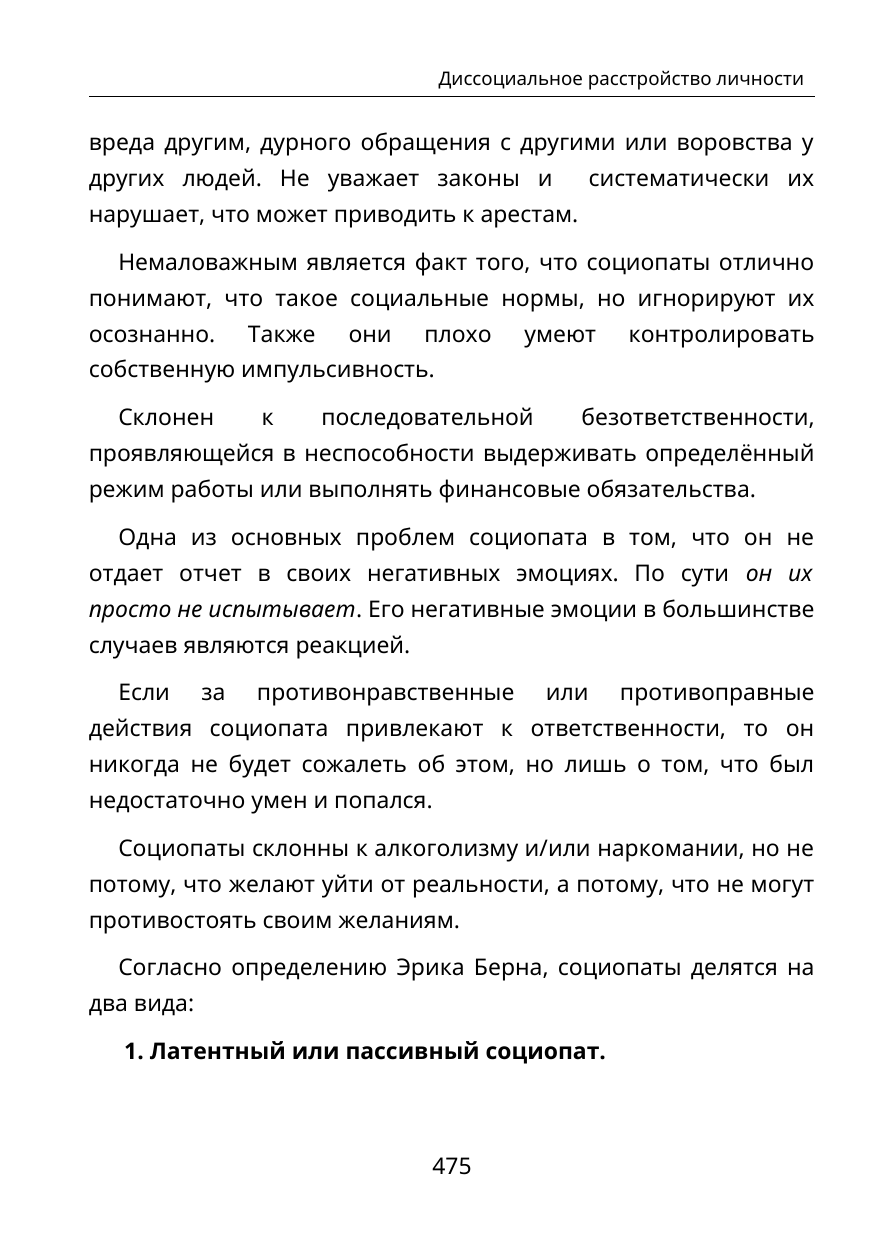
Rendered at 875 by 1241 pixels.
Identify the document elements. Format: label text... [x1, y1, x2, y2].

text Согласно определению Эрика Берна, социопаты делятся на два вида: [88, 951, 815, 1018]
text Склонен к последовательной безответственности, проявляющейся в неспособности выдерживать определённый режим работы или выполнять финансовые обязательства. [88, 401, 815, 504]
list Латентный или пассивный социопат. [118, 1035, 815, 1066]
text Одна из основных проблем социопата в том, что он не отдает отчет в своих негативных эмоциях. По сути он их просто не испытывает. Его негативные эмоции в большинстве случаев являются реакцией. [88, 521, 815, 660]
text Если за противонравственные или противоправные действия социопата привлекают к ответственности, то он никогда не будет сожалеть об этом, но лишь о том, что был недостаточно умен и попался. [88, 676, 815, 815]
text вреда другим, дурного обращения с другими или воровства у других людей. Не уважает законы и систематически их нарушает, что может приводить к арестам. [88, 126, 815, 229]
text Социопаты склонны к алкоголизму и/или наркомании, но не потому, что желают уйти от реальности, а потому, что не могут противостоять своим желаниям. [88, 832, 815, 935]
text Немаловажным является факт того, что социопаты отлично понимают, что такое социальные нормы, но игнорируют их осознанно. Также они плохо умеют контролировать собственную импульсивность. [88, 246, 815, 385]
